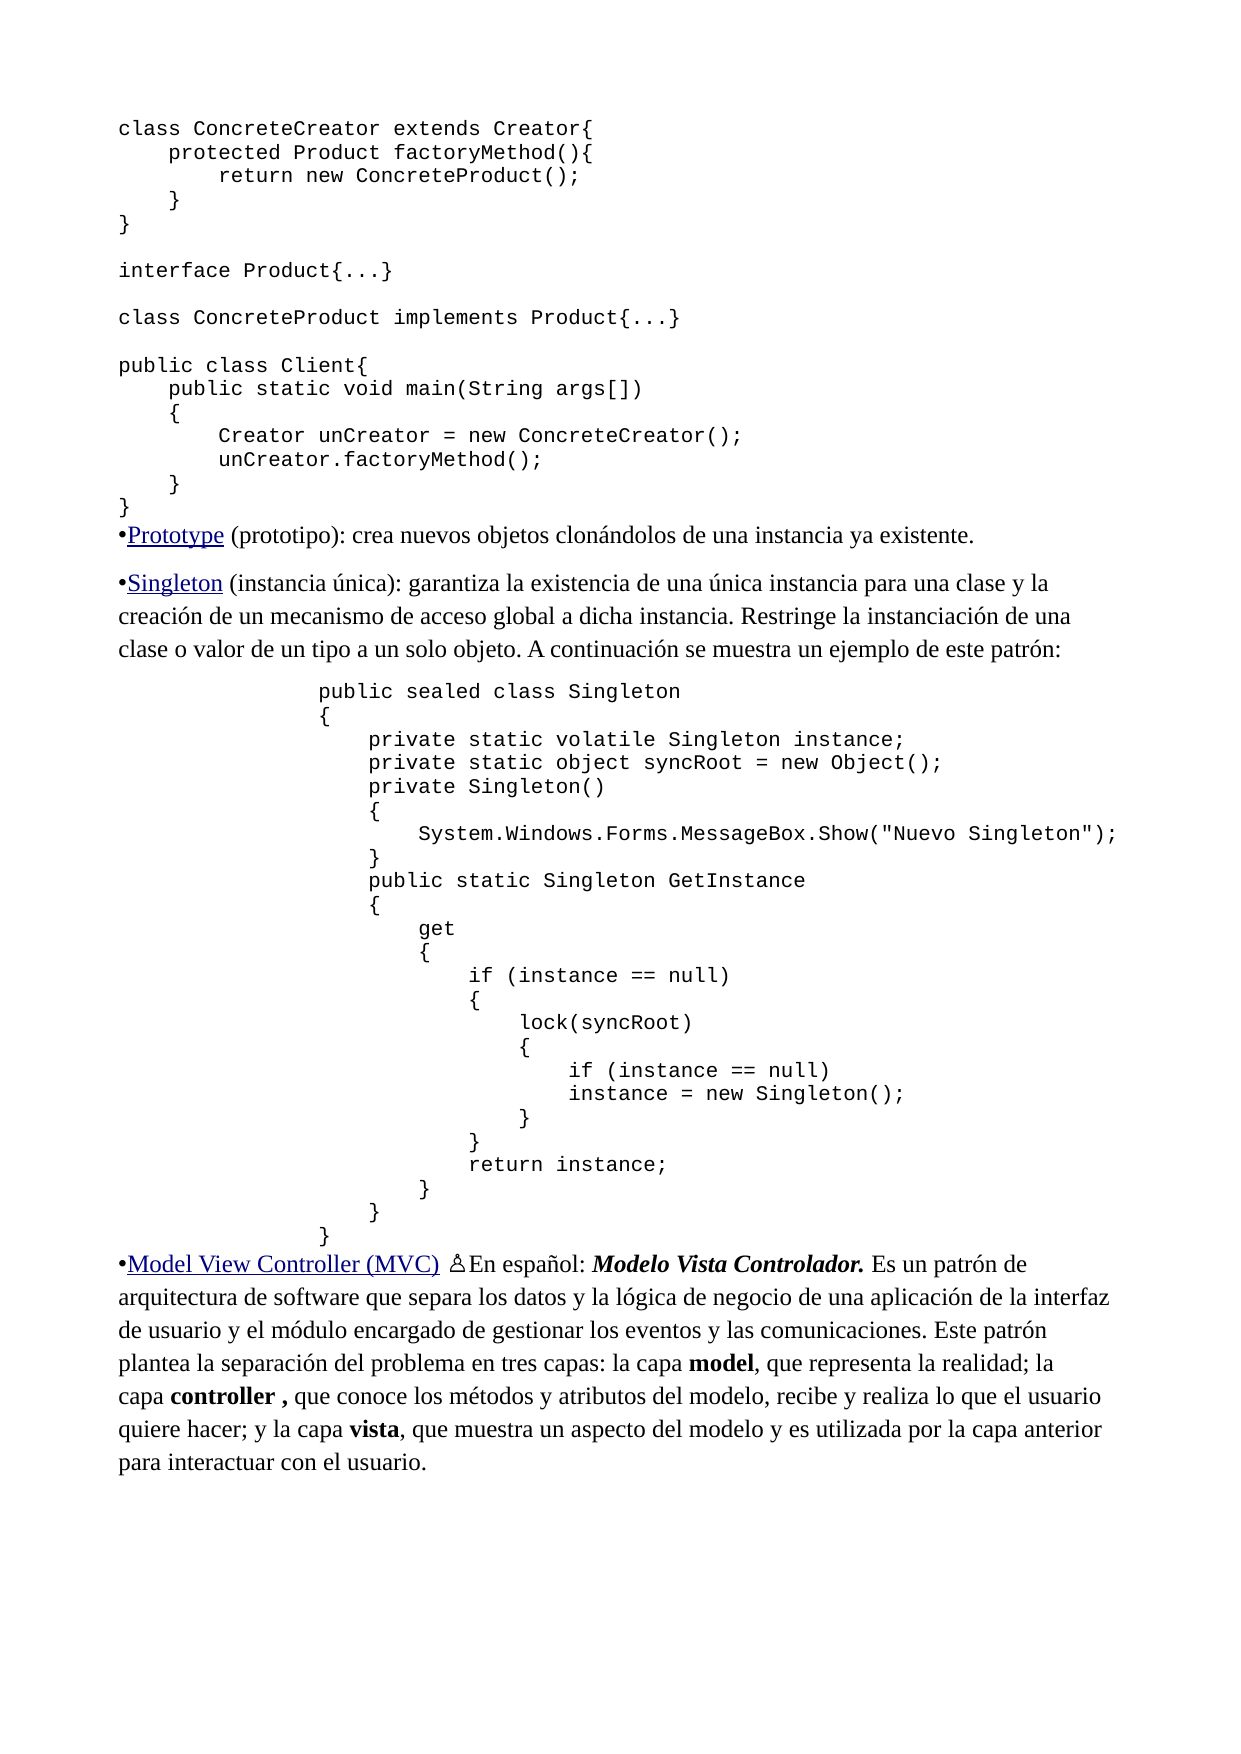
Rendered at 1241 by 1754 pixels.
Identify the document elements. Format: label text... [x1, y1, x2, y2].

text } [118, 189, 1122, 213]
text interface Product{...} [118, 260, 1122, 284]
text { [118, 941, 1122, 965]
text private Singleton() [118, 776, 1122, 799]
text { [118, 705, 1122, 729]
text class ConcreteProduct implements Product{...} [118, 307, 1122, 331]
text instance = new Singleton(); [118, 1083, 1122, 1107]
text } [118, 496, 1122, 520]
text lock(syncRoot) [118, 1012, 1122, 1036]
text } [118, 1225, 1122, 1249]
text if (instance == null) [118, 1060, 1122, 1083]
text { [118, 402, 1122, 426]
text public sealed class Singleton [118, 681, 1122, 705]
text Creator unCreator = new ConcreteCreator(); [118, 426, 1122, 449]
text private static volatile Singleton instance; [118, 729, 1122, 752]
text private static object syncRoot = new Object(); [118, 752, 1122, 776]
text public static void main(String args[]) [118, 378, 1122, 402]
text get [118, 918, 1122, 941]
text } [118, 213, 1122, 236]
text } [118, 1202, 1122, 1225]
text System.Windows.Forms.MessageBox.Show("Nuevo Singleton"); [118, 823, 1122, 847]
text } [118, 1131, 1122, 1154]
text return new ConcreteProduct(); [118, 165, 1122, 189]
text public static Singleton GetInstance [118, 871, 1122, 894]
text return instance; [118, 1154, 1122, 1178]
text } [118, 1107, 1122, 1131]
text public class Client{ [118, 354, 1122, 378]
text } [118, 473, 1122, 496]
text { [118, 799, 1122, 823]
list Prototype (prototipo): crea nuevos objetos clonándolos de una instancia ya existente. [118, 520, 1122, 549]
text } [118, 1178, 1122, 1202]
list Singleton (instancia única): garantiza la existencia de una única instancia para una clase y la creación de un mecanismo de acceso global a dicha instancia. Restringe la instanciación de una clase o valor de un tipo a un solo objeto. A continuación se muestra un ejemplo de este patrón: [118, 568, 1122, 662]
text { [118, 989, 1122, 1012]
text unCreator.factoryMethod(); [118, 449, 1122, 473]
text { [118, 894, 1122, 918]
list Model View Controller (MVC) ♙En español: Modelo Vista Controlador. Es un patrón de arquitectura de software que separa los datos y la lógica de negocio de una aplicación de la interfaz de usuario y el módulo encargado de gestionar los eventos y las comunicaciones. Este patrón plantea la separación del problema en tres capas: la capa model, que representa la realidad; la capa controller , que conoce los métodos y atributos del modelo, recibe y realiza lo que el usuario quiere hacer; y la capa vista, que muestra un aspecto del modelo y es utilizada por la capa anterior para interactuar con el usuario. [118, 1249, 1122, 1476]
text { [118, 1036, 1122, 1060]
text } [118, 847, 1122, 871]
text if (instance == null) [118, 965, 1122, 989]
text class ConcreteCreator extends Creator{ [118, 118, 1122, 142]
text protected Product factoryMethod(){ [118, 142, 1122, 165]
